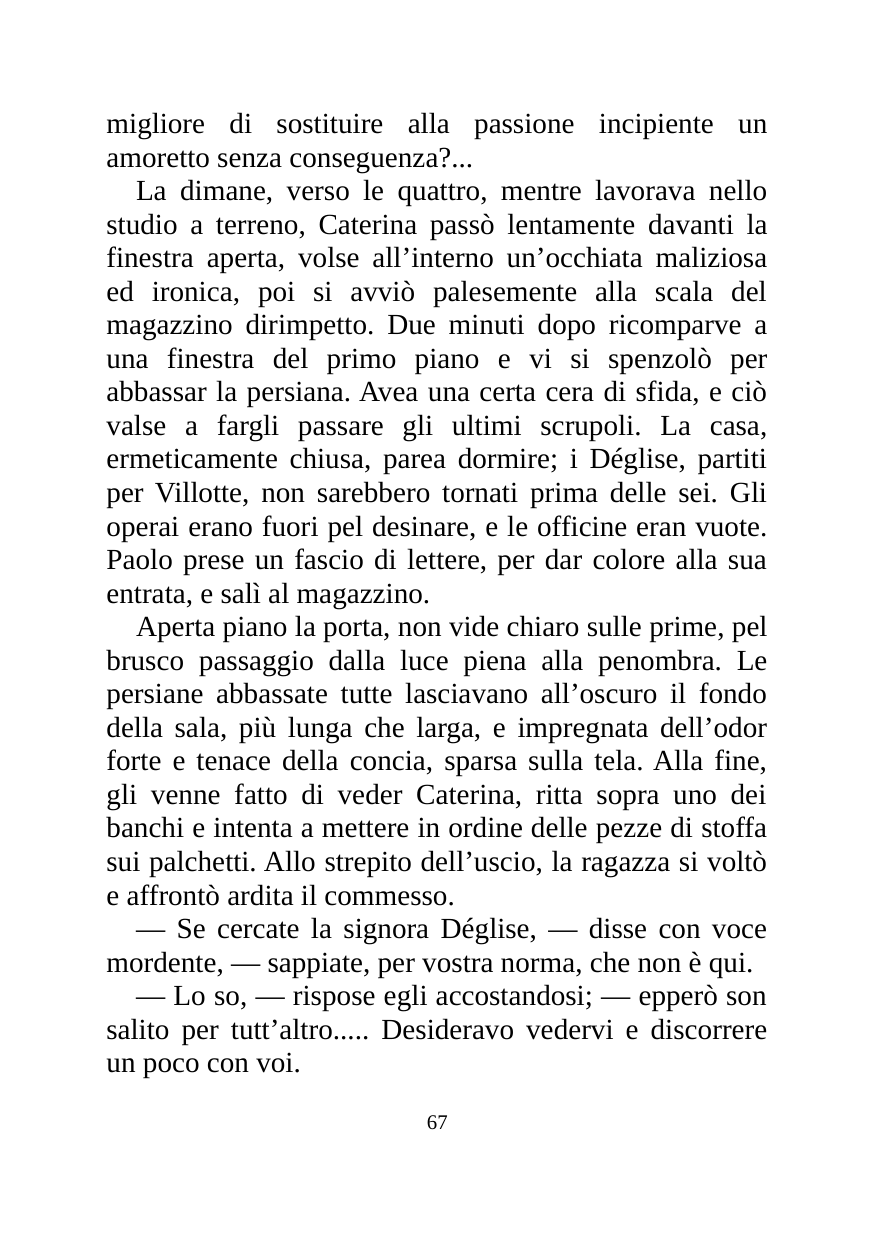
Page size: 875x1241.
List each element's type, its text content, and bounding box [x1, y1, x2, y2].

text — Se cercate la signora Déglise, — disse con voce mordente, — sappiate, per vostra norma, che non è qui. [106, 911, 768, 978]
text — Lo so, — rispose egli accostandosi; — epperò son salito per tutt’altro..... Desideravo vedervi e discorrere un poco con voi. [106, 978, 768, 1079]
text migliore di sostituire alla passione incipiente un amoretto senza conseguenza?... [106, 106, 768, 173]
text Aperta piano la porta, non vide chiaro sulle prime, pel brusco passaggio dalla luce piena alla penombra. Le persiane abbassate tutte lasciavano all’oscuro il fondo della sala, più lunga che larga, e impregnata dell’odor forte e tenace della concia, sparsa sulla tela. Alla fine, gli venne fatto di veder Caterina, ritta sopra uno dei banchi e intenta a mettere in ordine delle pezze di stoffa sui palchetti. Allo strepito dell’uscio, la ragazza si voltò e affrontò ardita il commesso. [106, 609, 768, 911]
text La dimane, verso le quattro, mentre lavorava nello studio a terreno, Caterina passò lentamente davanti la finestra aperta, volse all’interno un’occhiata maliziosa ed ironica, poi si avviò palesemente alla scala del magazzino dirimpetto. Due minuti dopo ricomparve a una finestra del primo piano e vi si spenzolò per abbassar la persiana. Avea una certa cera di sfida, e ciò valse a fargli passare gli ultimi scrupoli. La casa, ermeticamente chiusa, parea dormire; i Déglise, partiti per Villotte, non sarebbero tornati prima delle sei. Gli operai erano fuori pel desinare, e le officine eran vuote. Paolo prese un fascio di lettere, per dar colore alla sua entrata, e salì al magazzino. [106, 173, 768, 609]
